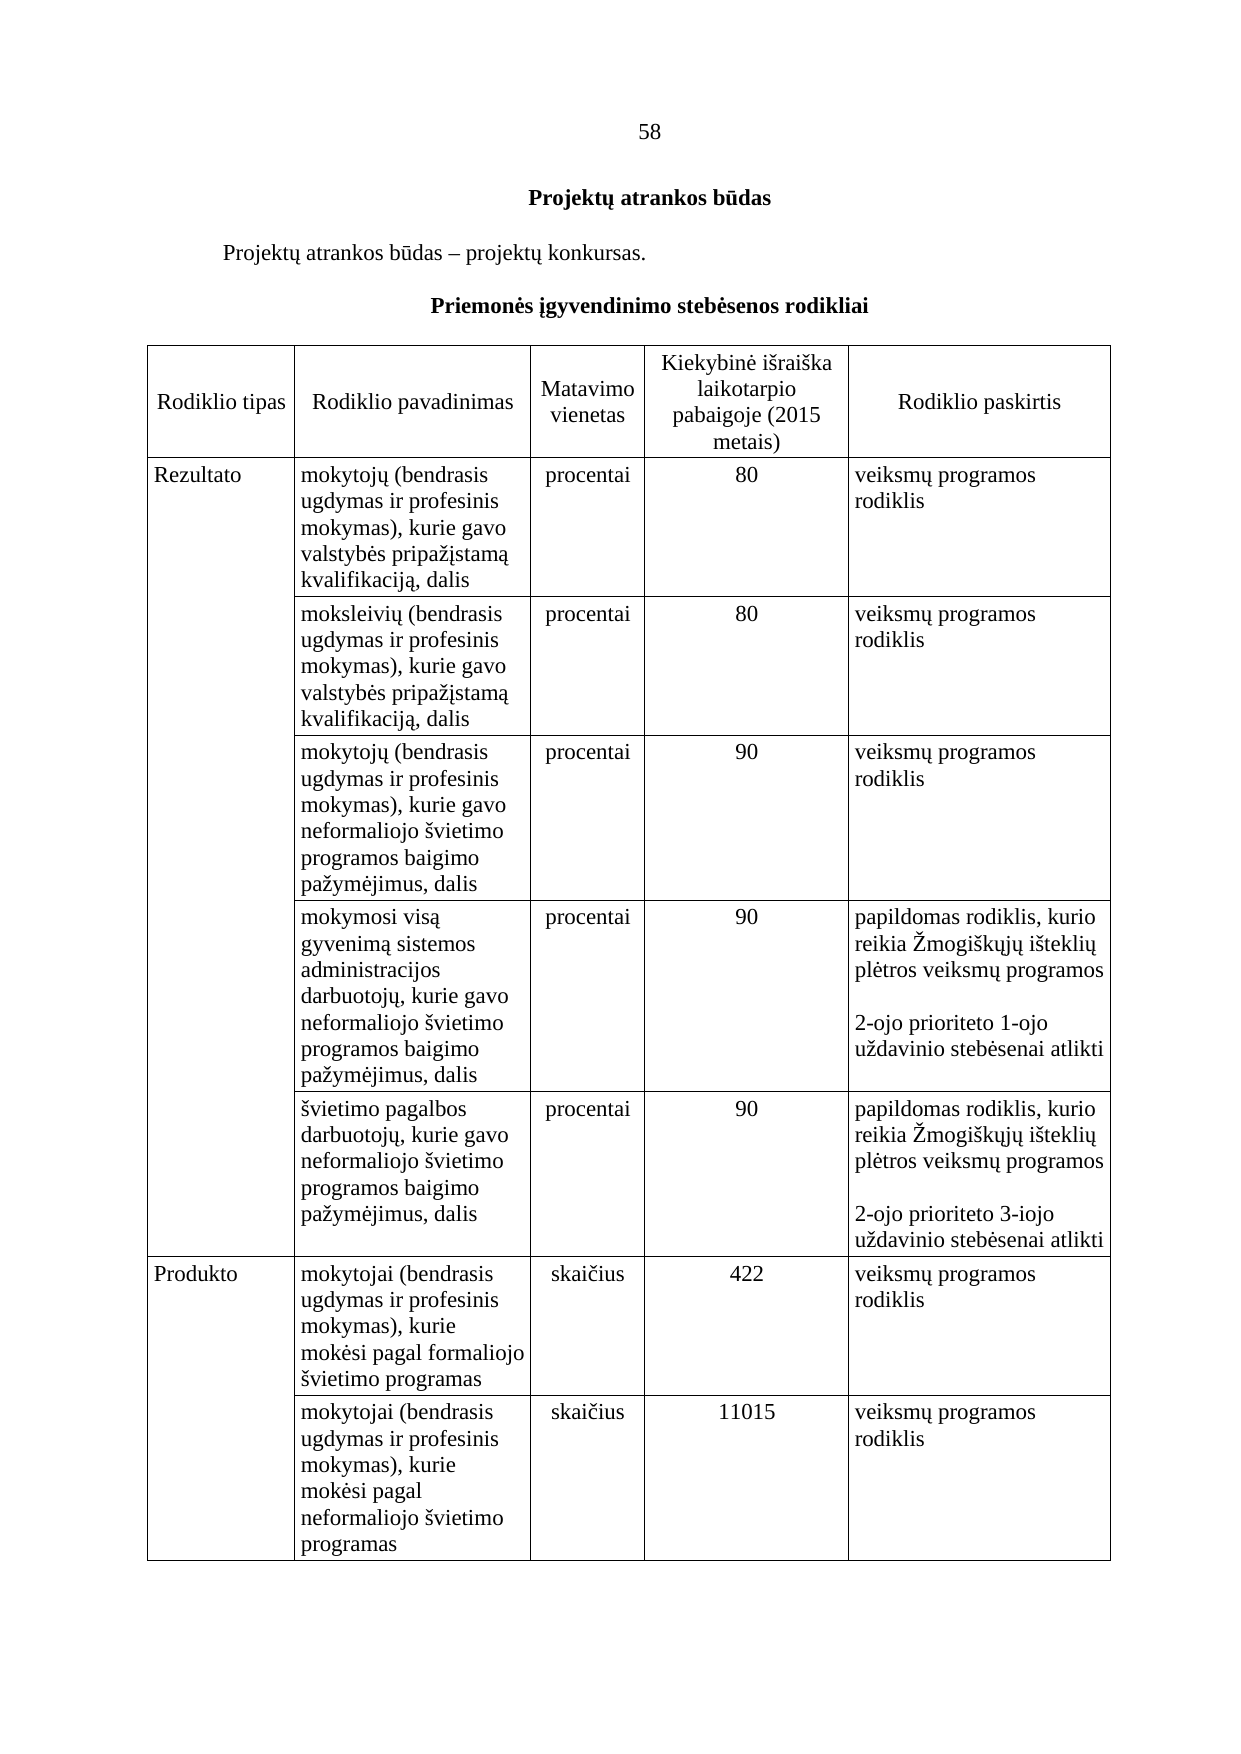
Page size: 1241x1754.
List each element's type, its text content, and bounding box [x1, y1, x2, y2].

table_cell 80 [645, 597, 848, 734]
table_cell procentai [531, 736, 644, 899]
text Projektų atrankos būdas [148, 184, 1152, 211]
table_cell moksleivių (bendrasis ugdymas ir profesinis mokymas), kurie gavo valstybės pripažįstamą kvalifikaciją, dalis [295, 597, 530, 734]
table_cell veiksmų programos rodiklis [849, 458, 1110, 596]
table_cell švietimo pagalbos darbuotojų, kurie gavo neformaliojo švietimo programos baigimo pažymėjimus, dalis [295, 1092, 530, 1256]
table_cell mokytojų (bendrasis ugdymas ir profesinis mokymas), kurie gavo valstybės pripažįstamą kvalifikaciją, dalis [295, 458, 530, 596]
table_cell procentai [531, 597, 644, 734]
table_cell papildomas rodiklis, kurio reikia Žmogiškųjų išteklių plėtros veiksmų programos 2-ojo prioriteto 1-ojo uždavinio stebėsenai atlikti [849, 901, 1110, 1091]
table_cell 90 [645, 901, 848, 1091]
table_cell procentai [531, 458, 644, 596]
table_cell skaičius [531, 1396, 644, 1559]
table_cell 90 [645, 1092, 848, 1256]
table_cell 422 [645, 1257, 848, 1394]
table_cell mokytojai (bendrasis ugdymas ir profesinis mokymas), kurie mokėsi pagal formaliojo švietimo programas [295, 1257, 530, 1394]
table_header Rodiklio paskirtis [849, 346, 1110, 457]
table_header Kiekybinė išraiška laikotarpio pabaigoje (2015 metais) [645, 346, 848, 457]
table_cell procentai [531, 901, 644, 1091]
table_header Rodiklio pavadinimas [295, 346, 530, 457]
table_cell veiksmų programos rodiklis [849, 1257, 1110, 1394]
table_cell Produkto [148, 1257, 294, 1559]
table_cell 90 [645, 736, 848, 899]
table_cell Rezultato [148, 458, 294, 1256]
table_header Matavimo vienetas [531, 346, 644, 457]
text Priemonės įgyvendinimo stebėsenos rodikliai [148, 292, 1152, 318]
table_cell veiksmų programos rodiklis [849, 1396, 1110, 1559]
table_header Rodiklio tipas [148, 346, 294, 457]
text Projektų atrankos būdas – projektų konkursas. [185, 239, 1152, 266]
table_cell 11015 [645, 1396, 848, 1559]
table_cell mokymosi visą gyvenimą sistemos administracijos darbuotojų, kurie gavo neformaliojo švietimo programos baigimo pažymėjimus, dalis [295, 901, 530, 1091]
table_cell 80 [645, 458, 848, 596]
table_cell mokytojai (bendrasis ugdymas ir profesinis mokymas), kurie mokėsi pagal neformaliojo švietimo programas [295, 1396, 530, 1559]
table_cell veiksmų programos rodiklis [849, 736, 1110, 899]
table_cell veiksmų programos rodiklis [849, 597, 1110, 734]
table_cell skaičius [531, 1257, 644, 1394]
table_cell procentai [531, 1092, 644, 1256]
table_cell mokytojų (bendrasis ugdymas ir profesinis mokymas), kurie gavo neformaliojo švietimo programos baigimo pažymėjimus, dalis [295, 736, 530, 899]
table_cell papildomas rodiklis, kurio reikia Žmogiškųjų išteklių plėtros veiksmų programos 2-ojo prioriteto 3-iojo uždavinio stebėsenai atlikti [849, 1092, 1110, 1256]
